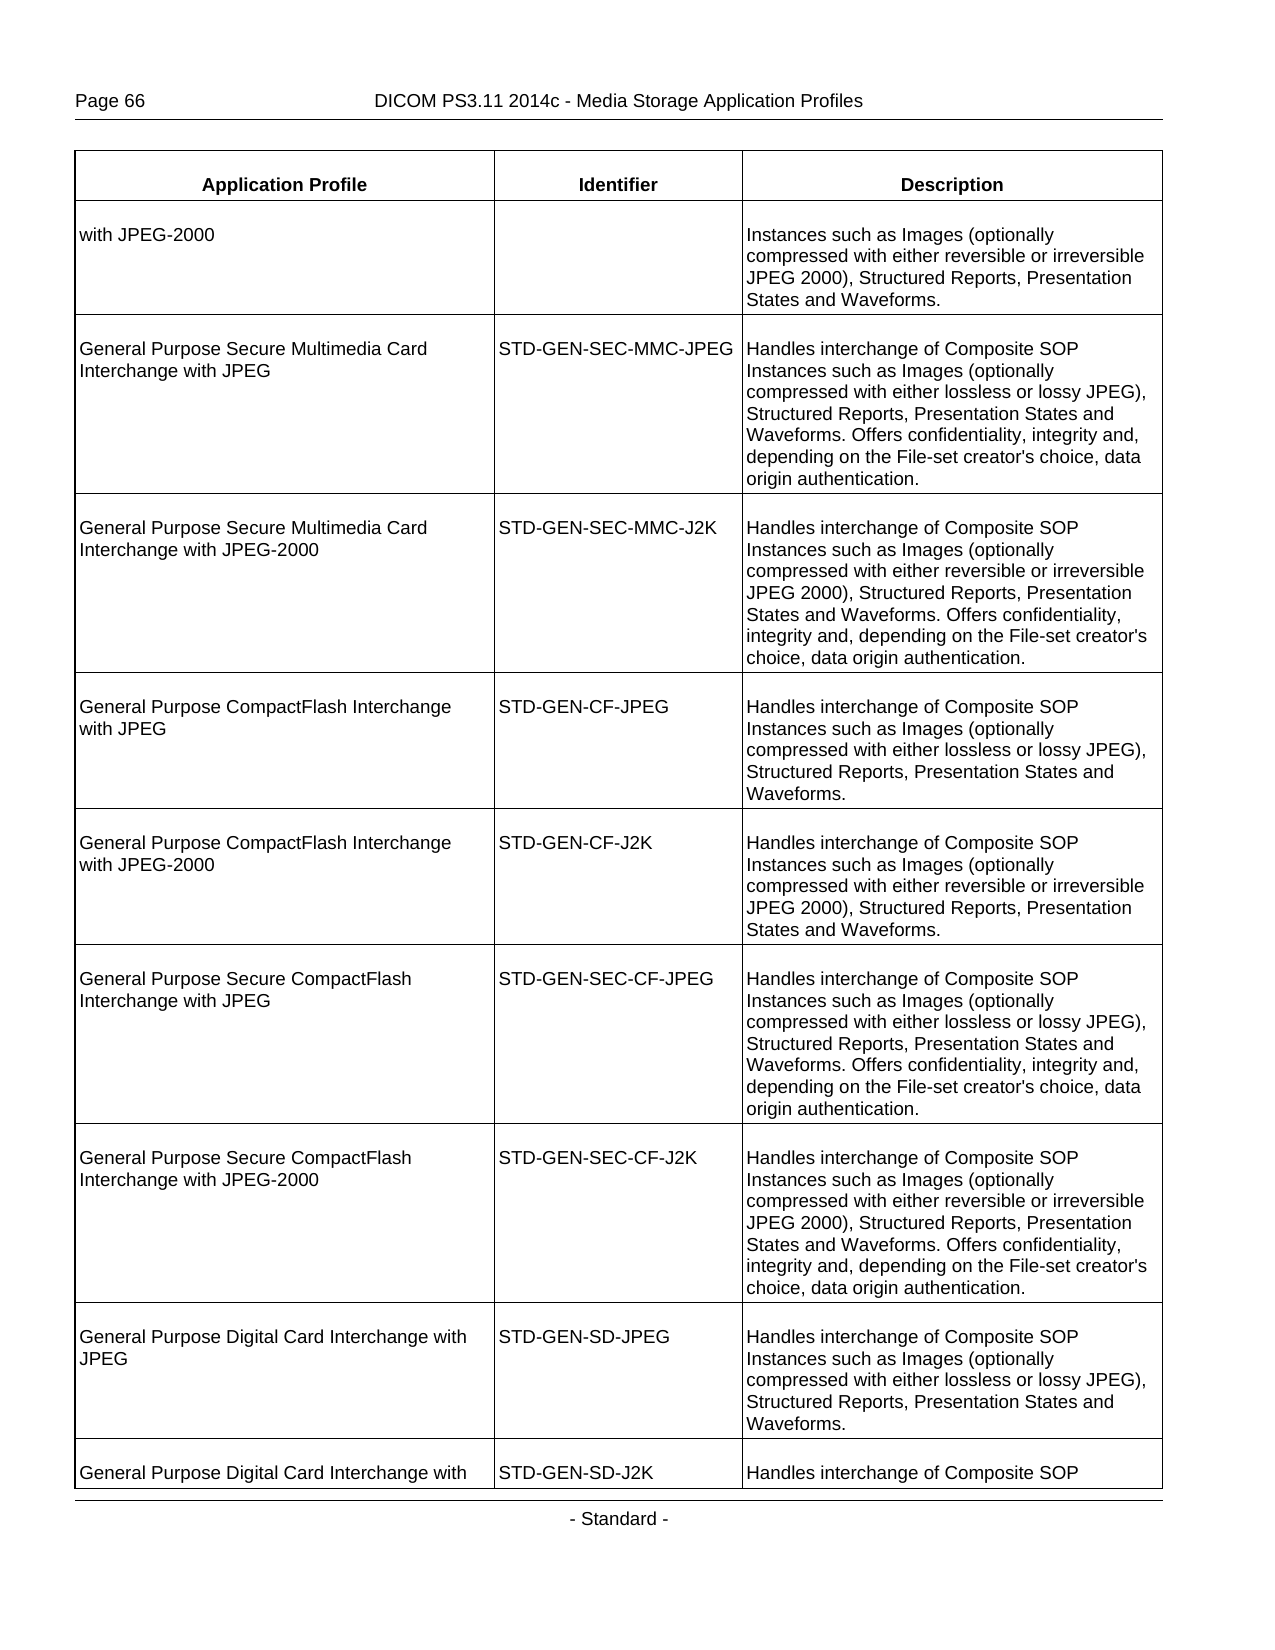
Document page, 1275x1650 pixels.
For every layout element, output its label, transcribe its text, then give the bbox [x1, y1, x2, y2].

table_cell STD-GEN-SEC-MMC-J2K [495, 494, 742, 672]
table_cell STD-GEN-SD-JPEG [495, 1303, 742, 1438]
table_header Identifier [495, 151, 742, 200]
table_cell Handles interchange of Composite SOP Instances such as Images (optionally compressed with either reversible or irreversible JPEG 2000), Structured Reports, Presentation States and Waveforms. [743, 809, 1162, 944]
table_cell Handles interchange of Composite SOP Instances such as Images (optionally compressed with either lossless or lossy JPEG), Structured Reports, Presentation States and Waveforms. [743, 673, 1162, 808]
table_header Description [743, 151, 1162, 200]
table_cell STD-GEN-CF-J2K [495, 809, 742, 944]
table_cell with JPEG-2000 [76, 201, 494, 314]
table_cell Handles interchange of Composite SOP Instances such as Images (optionally compressed with either lossless or lossy JPEG), Structured Reports, Presentation States and Waveforms. Offers confidentiality, integrity and, depending on the File-set creator's choice, data origin authentication. [743, 315, 1162, 493]
table_header Application Profile [76, 151, 494, 200]
table_cell Handles interchange of Composite SOP Instances such as Images (optionally compressed with either lossless or lossy JPEG), Structured Reports, Presentation States and Waveforms. Offers confidentiality, integrity and, depending on the File-set creator's choice, data origin authentication. [743, 945, 1162, 1123]
table_cell General Purpose Secure CompactFlash Interchange with JPEG [76, 945, 494, 1123]
table_cell Instances such as Images (optionally compressed with either reversible or irreversible JPEG 2000), Structured Reports, Presentation States and Waveforms. [743, 201, 1162, 314]
table_cell Handles interchange of Composite SOP [743, 1439, 1162, 1488]
table_cell General Purpose CompactFlash Interchange with JPEG [76, 673, 494, 808]
table_cell [495, 201, 742, 314]
table_cell General Purpose CompactFlash Interchange with JPEG-2000 [76, 809, 494, 944]
table_cell STD-GEN-SEC-CF-JPEG [495, 945, 742, 1123]
table_cell General Purpose Secure Multimedia Card Interchange with JPEG-2000 [76, 494, 494, 672]
table_cell STD-GEN-SEC-CF-J2K [495, 1124, 742, 1302]
table_cell Handles interchange of Composite SOP Instances such as Images (optionally compressed with either reversible or irreversible JPEG 2000), Structured Reports, Presentation States and Waveforms. Offers confidentiality, integrity and, depending on the File-set creator's choice, data origin authentication. [743, 494, 1162, 672]
table_cell STD-GEN-CF-JPEG [495, 673, 742, 808]
table_cell General Purpose Secure Multimedia Card Interchange with JPEG [76, 315, 494, 493]
table_cell General Purpose Secure CompactFlash Interchange with JPEG-2000 [76, 1124, 494, 1302]
table_cell STD-GEN-SD-J2K [495, 1439, 742, 1488]
table_cell General Purpose Digital Card Interchange with [76, 1439, 494, 1488]
table_cell STD-GEN-SEC-MMC-JPEG [495, 315, 742, 493]
table_cell Handles interchange of Composite SOP Instances such as Images (optionally compressed with either reversible or irreversible JPEG 2000), Structured Reports, Presentation States and Waveforms. Offers confidentiality, integrity and, depending on the File-set creator's choice, data origin authentication. [743, 1124, 1162, 1302]
table_cell Handles interchange of Composite SOP Instances such as Images (optionally compressed with either lossless or lossy JPEG), Structured Reports, Presentation States and Waveforms. [743, 1303, 1162, 1438]
table_cell General Purpose Digital Card Interchange with JPEG [76, 1303, 494, 1438]
